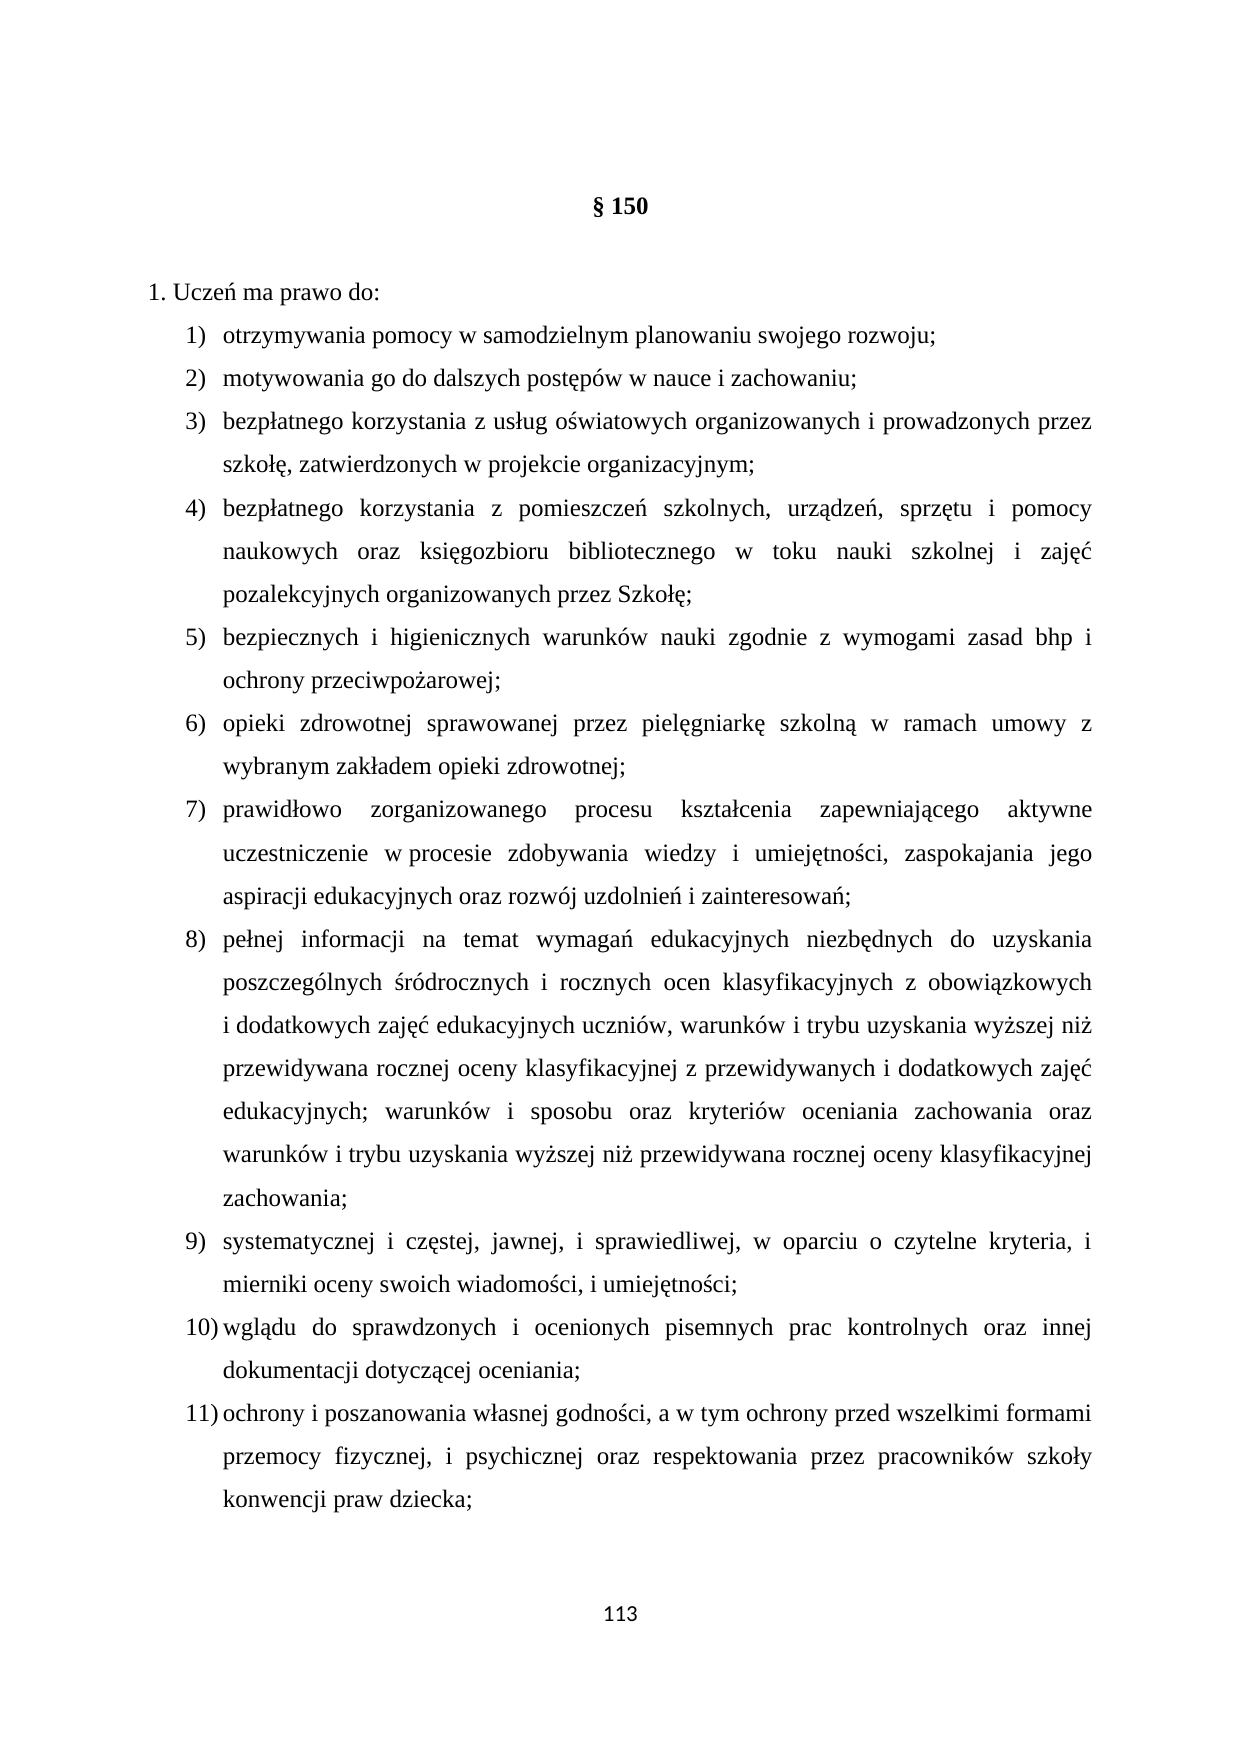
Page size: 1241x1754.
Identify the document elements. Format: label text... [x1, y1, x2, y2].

list wglądu do sprawdzonych i ocenionych pisemnych prac kontrolnych oraz innej dokumentacji dotyczącej oceniania; [185, 1312, 1093, 1384]
list otrzymywania pomocy w samodzielnym planowaniu swojego rozwoju; [185, 320, 1093, 349]
list prawidłowo zorganizowanego procesu kształcenia zapewniającego aktywne uczestniczenie w procesie zdobywania wiedzy i umiejętności, zaspokajania jego aspiracji edukacyjnych oraz rozwój uzdolnień i zainteresowań; [185, 794, 1093, 909]
list motywowania go do dalszych postępów w nauce i zachowaniu; [185, 363, 1093, 392]
list systematycznej i częstej, jawnej, i sprawiedliwej, w oparciu o czytelne kryteria, i mierniki oceny swoich wiadomości, i umiejętności; [185, 1226, 1093, 1298]
list bezpłatnego korzystania z pomieszczeń szkolnych, urządzeń, sprzętu i pomocy naukowych oraz księgozbioru bibliotecznego w toku nauki szkolnej i zajęć pozalekcyjnych organizowanych przez Szkołę; [185, 493, 1093, 608]
text 1. Uczeń ma prawo do: [148, 277, 1093, 306]
list ochrony i poszanowania własnej godności, a w tym ochrony przed wszelkimi formami przemocy fizycznej, i psychicznej oraz respektowania przez pracowników szkoły konwencji praw dziecka; [185, 1398, 1093, 1513]
list opieki zdrowotnej sprawowanej przez pielęgniarkę szkolną w ramach umowy z wybranym zakładem opieki zdrowotnej; [185, 708, 1093, 780]
list bezpiecznych i higienicznych warunków nauki zgodnie z wymogami zasad bhp i ochrony przeciwpożarowej; [185, 622, 1093, 694]
list pełnej informacji na temat wymagań edukacyjnych niezbędnych do uzyskania poszczególnych śródrocznych i rocznych ocen klasyfikacyjnych z obowiązkowych i dodatkowych zajęć edukacyjnych uczniów, warunków i trybu uzyskania wyższej niż przewidywana rocznej oceny klasyfikacyjnej z przewidywanych i dodatkowych zajęć edukacyjnych; warunków i sposobu oraz kryteriów oceniania zachowania oraz warunków i trybu uzyskania wyższej niż przewidywana rocznej oceny klasyfikacyjnej zachowania; [185, 924, 1093, 1211]
list bezpłatnego korzystania z usług oświatowych organizowanych i prowadzonych przez szkołę, zatwierdzonych w projekcie organizacyjnym; [185, 406, 1093, 478]
text § 150 [148, 191, 1093, 219]
